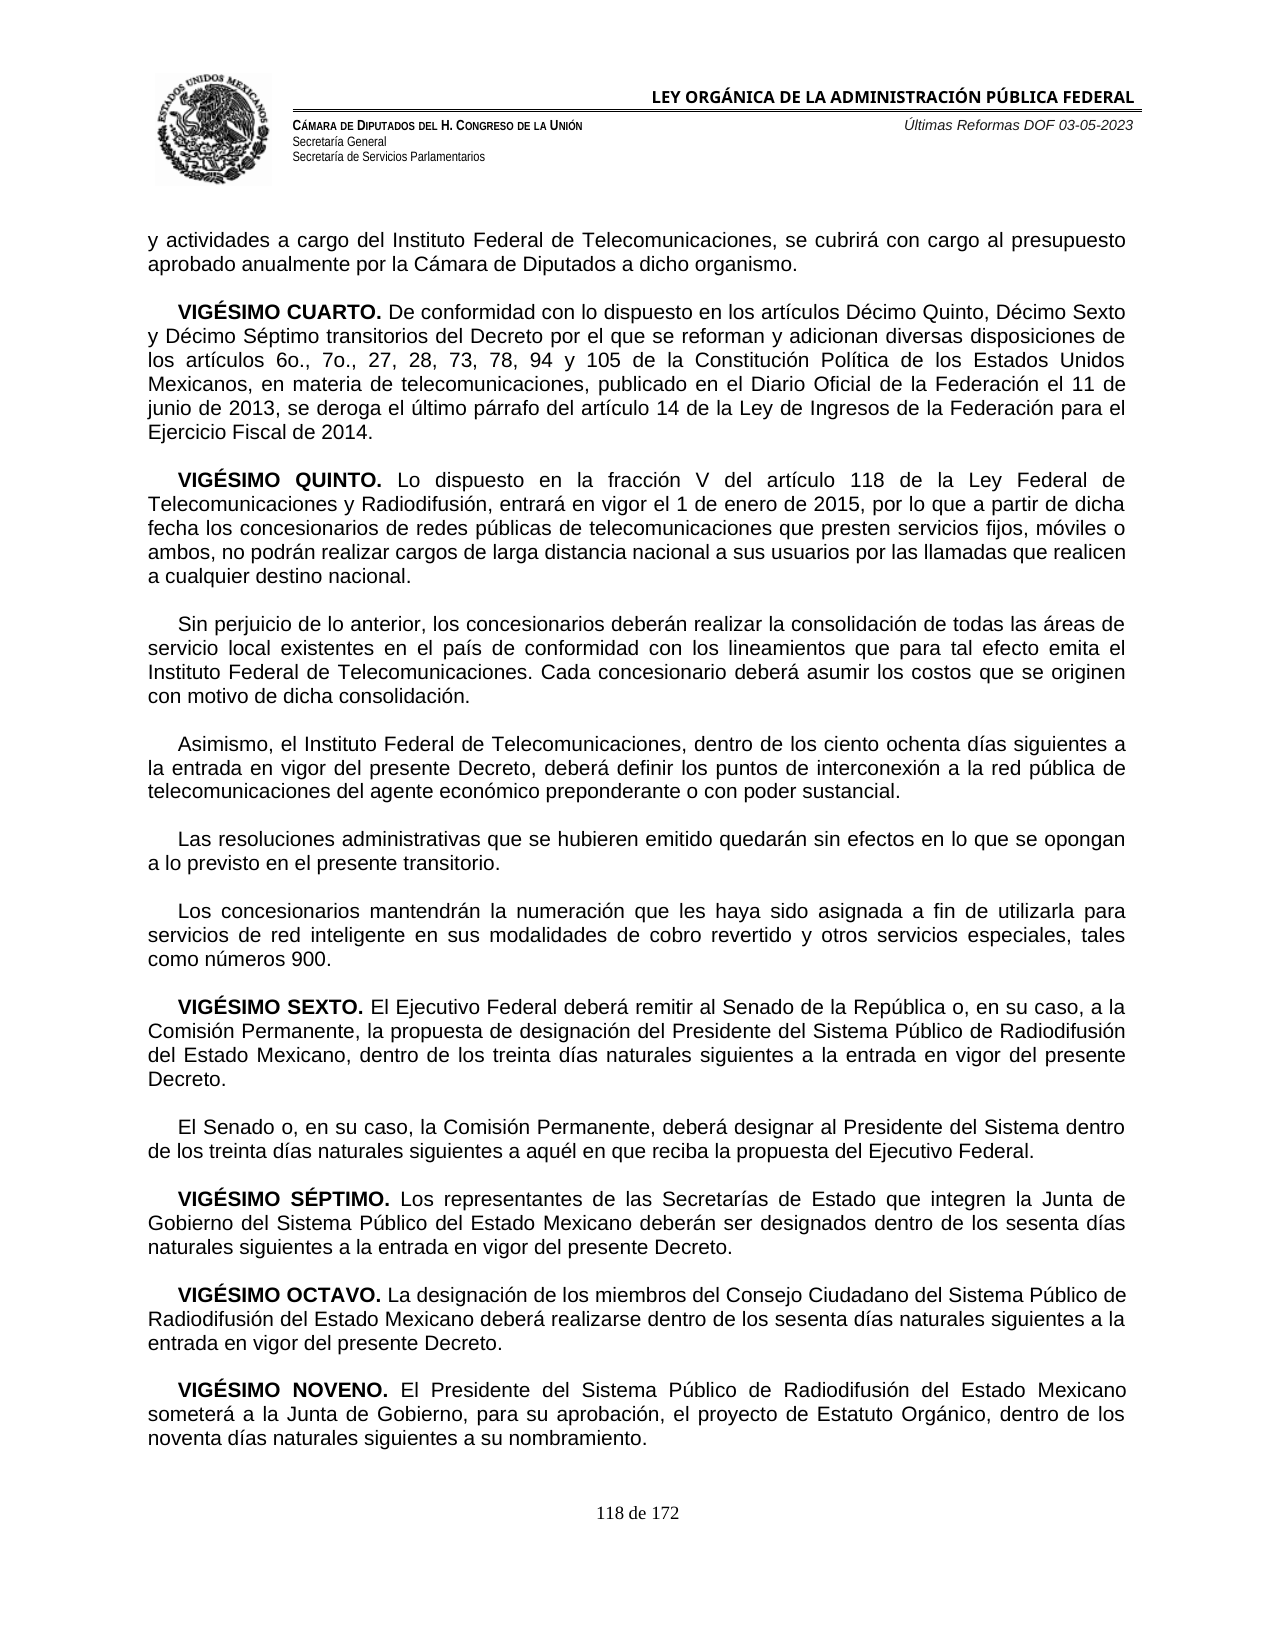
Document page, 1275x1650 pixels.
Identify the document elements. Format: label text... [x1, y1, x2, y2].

text VIGÉSIMO SEXTO. El Ejecutivo Federal deberá remitir al Senado de la República o, en su caso, a la Comisión Permanente, la propuesta de designación del Presidente del Sistema Público de Radiodifusión del Estado Mexicano, dentro de los treinta días naturales siguientes a la entrada en vigor del presente Decreto. [148, 995, 1127, 1091]
text VIGÉSIMO OCTAVO. La designación de los miembros del Consejo Ciudadano del Sistema Público de Radiodifusión del Estado Mexicano deberá realizarse dentro de los sesenta días naturales siguientes a la entrada en vigor del presente Decreto. [148, 1282, 1127, 1354]
text VIGÉSIMO SÉPTIMO. Los representantes de las Secretarías de Estado que integren la Junta de Gobierno del Sistema Público del Estado Mexicano deberán ser designados dentro de los sesenta días naturales siguientes a la entrada en vigor del presente Decreto. [148, 1187, 1127, 1258]
text Las resoluciones administrativas que se hubieren emitido quedarán sin efectos en lo que se opongan a lo previsto en el presente transitorio. [148, 827, 1127, 875]
text VIGÉSIMO NOVENO. El Presidente del Sistema Público de Radiodifusión del Estado Mexicano someterá a la Junta de Gobierno, para su aprobación, el proyecto de Estatuto Orgánico, dentro de los noventa días naturales siguientes a su nombramiento. [148, 1378, 1127, 1450]
text El Senado o, en su caso, la Comisión Permanente, deberá designar al Presidente del Sistema dentro de los treinta días naturales siguientes a aquél en que reciba la propuesta del Ejecutivo Federal. [148, 1115, 1127, 1163]
text Asimismo, el Instituto Federal de Telecomunicaciones, dentro de los ciento ochenta días siguientes a la entrada en vigor del presente Decreto, deberá definir los puntos de interconexión a la red pública de telecomunicaciones del agente económico preponderante o con poder sustancial. [148, 731, 1127, 803]
text y actividades a cargo del Instituto Federal de Telecomunicaciones, se cubrirá con cargo al presupuesto aprobado anualmente por la Cámara de Diputados a dicho organismo. [148, 228, 1127, 276]
text VIGÉSIMO CUARTO. De conformidad con lo dispuesto en los artículos Décimo Quinto, Décimo Sexto y Décimo Séptimo transitorios del Decreto por el que se reforman y adicionan diversas disposiciones de los artículos 6o., 7o., 27, 28, 73, 78, 94 y 105 de la Constitución Política de los Estados Unidos Mexicanos, en materia de telecomunicaciones, publicado en el Diario Oficial de la Federación el 11 de junio de 2013, se deroga el último párrafo del artículo 14 de la Ley de Ingresos de la Federación para el Ejercicio Fiscal de 2014. [148, 300, 1127, 444]
text VIGÉSIMO QUINTO. Lo dispuesto en la fracción V del artículo 118 de la Ley Federal de Telecomunicaciones y Radiodifusión, entrará en vigor el 1 de enero de 2015, por lo que a partir de dicha fecha los concesionarios de redes públicas de telecomunicaciones que presten servicios fijos, móviles o ambos, no podrán realizar cargos de larga distancia nacional a sus usuarios por las llamadas que realicen a cualquier destino nacional. [148, 468, 1127, 588]
text Los concesionarios mantendrán la numeración que les haya sido asignada a fin de utilizarla para servicios de red inteligente en sus modalidades de cobro revertido y otros servicios especiales, tales como números 900. [148, 899, 1127, 971]
text Sin perjuicio de lo anterior, los concesionarios deberán realizar la consolidación de todas las áreas de servicio local existentes en el país de conformidad con los lineamientos que para tal efecto emita el Instituto Federal de Telecomunicaciones. Cada concesionario deberá asumir los costos que se originen con motivo de dicha consolidación. [148, 612, 1127, 707]
